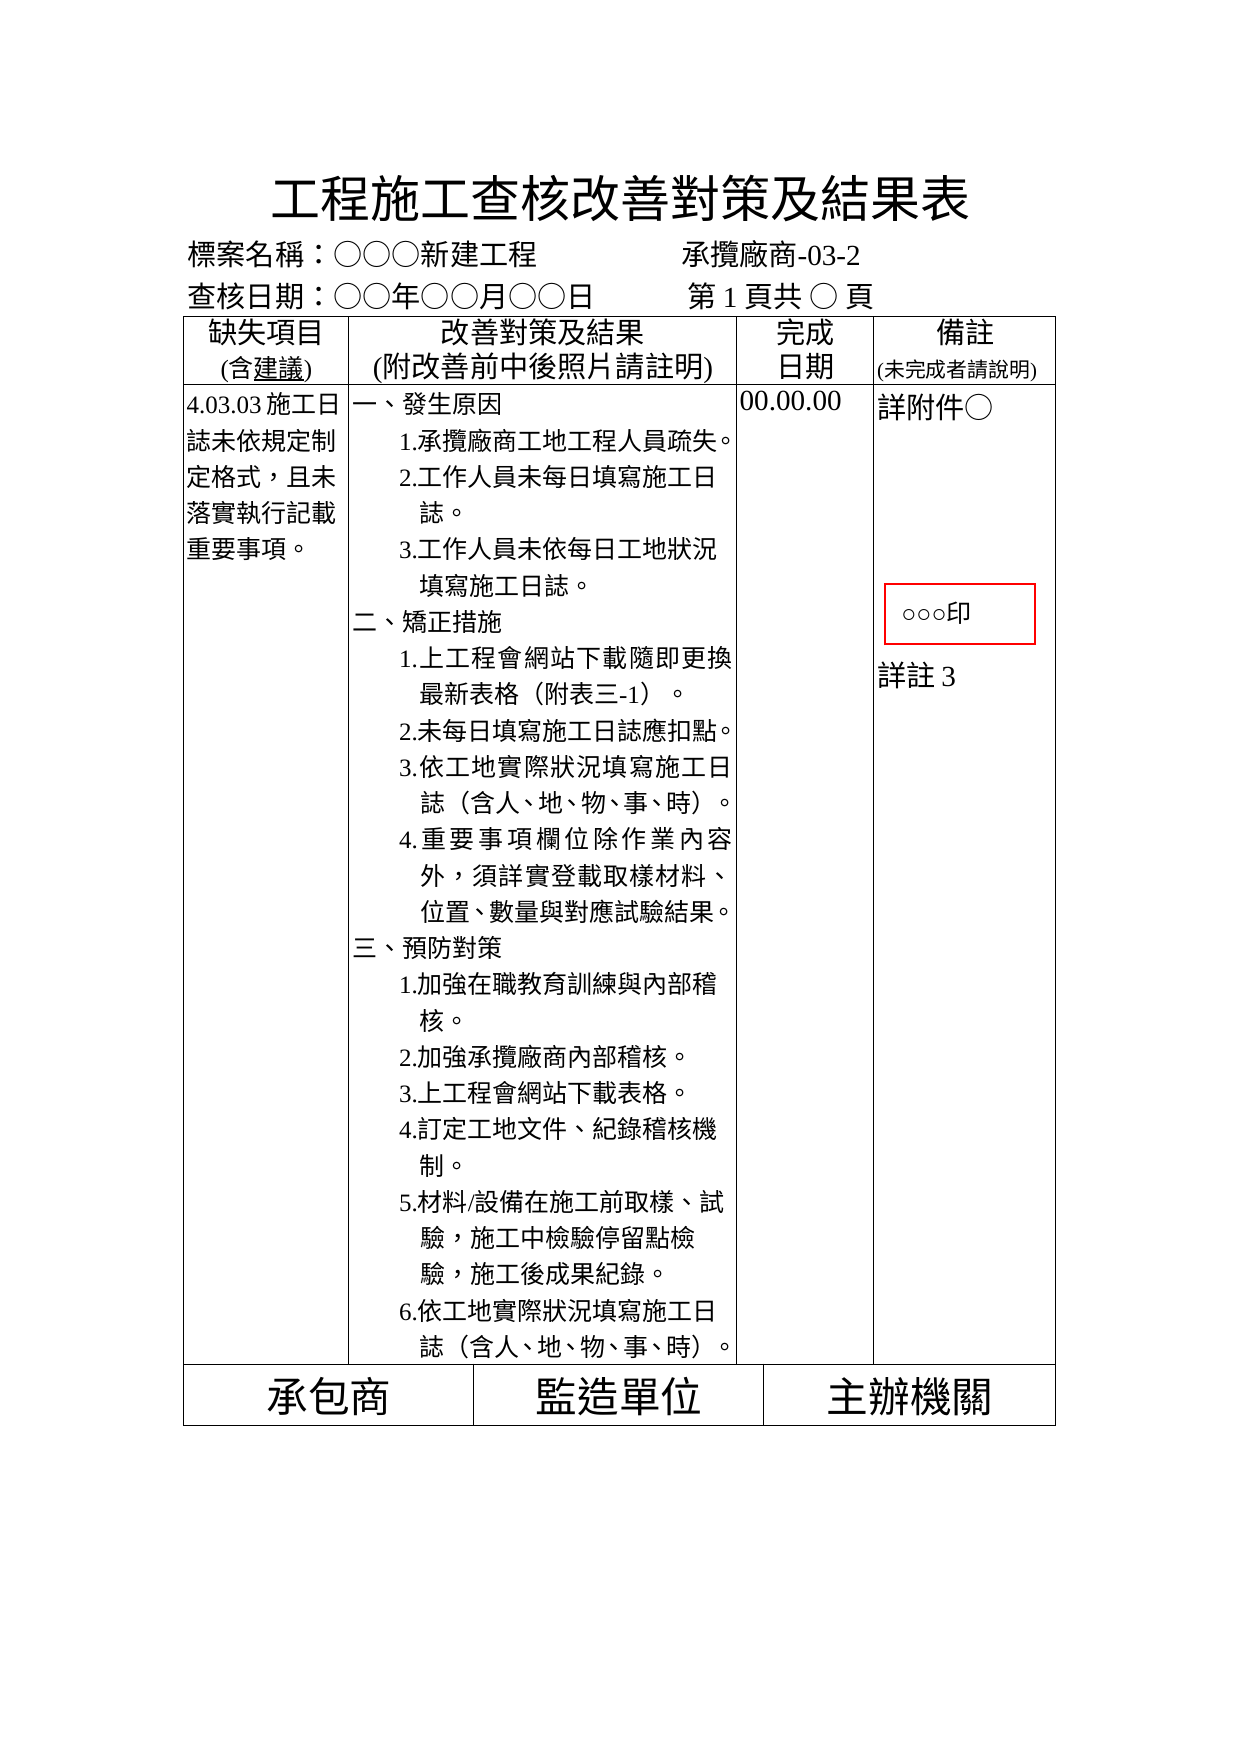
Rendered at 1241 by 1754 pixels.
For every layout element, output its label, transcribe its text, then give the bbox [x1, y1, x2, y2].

table_cell 一、發生原因 1.承攬廠商工地工程人員疏失。 2.工作人員未每日填寫施工日誌。 3.工作人員未依每日工地狀況填寫施工日誌。 二、矯正措施 1.上工程會網站下載隨即更換最新表格（附表三-1）。 2.未每日填寫施工日誌應扣點。 3.依工地實際狀況填寫施工日誌（含人、地、物、事、時）。 4.重要事項欄位除作業內容外，須詳實登載取樣材料、位置、數量與對應試驗結果。 三、預防對策 1.加強在職教育訓練與內部稽核。 2.加強承攬廠商內部稽核。 3.上工程會網站下載表格。 4.訂定工地文件、紀錄稽核機制。 5.材料/設備在施工前取樣、試驗，施工中檢驗停留點檢驗，施工後成果紀錄。 6.依工地實際狀況填寫施工日誌（含人、地、物、事、時）。 [349, 385, 736, 1363]
table_header 改善對策及結果 (附改善前中後照片請註明) [349, 317, 736, 384]
table_cell 詳附件○ 詳註3 [874, 385, 1055, 1363]
table_header 完成 日期 [737, 317, 873, 384]
table_cell 主辦機關 [764, 1365, 1055, 1425]
table_cell 承包商 [184, 1365, 473, 1425]
text 查核日期：○○年○○月○○日 第 1 頁共 ○ 頁 [187, 274, 1053, 316]
table_cell 00.00.00 [737, 385, 873, 1363]
text 標案名稱：○○○新建工程 承攬廠商-03-2 [187, 231, 1053, 274]
table_header 備註 (未完成者請說明) [874, 317, 1055, 384]
table_cell 4.03.03施工日誌未依規定制定格式，且未落實執行記載重要事項。 [184, 385, 348, 1363]
table_cell 監造單位 [474, 1365, 763, 1425]
text 工程施工查核改善對策及結果表 [187, 159, 1053, 231]
table_header 缺失項目 (含建議) [184, 317, 348, 384]
